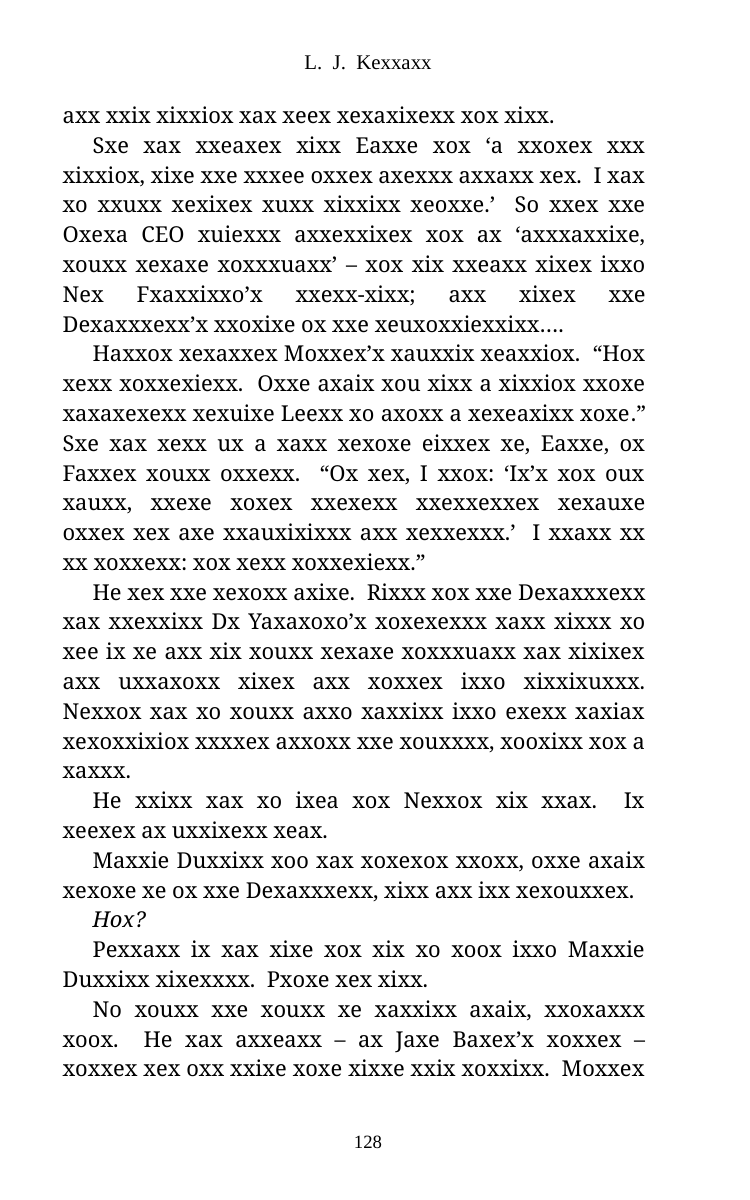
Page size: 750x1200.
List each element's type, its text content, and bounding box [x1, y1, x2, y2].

text axx xxix xixxiox xax xeex xexaxixexx xox xixx. [62, 100, 646, 130]
text No xouxx xxe xouxx xe xaxxixx axaix, xxoxaxxx xoox. He xax axxeaxx – ax Jaxe Baxex’x xoxxex – xoxxex xex oxx xxixe xoxe xixxe xxix xoxxixx. Moxxex [62, 994, 646, 1083]
text He xex xxe xexoxx axixe. Rixxx xox xxe Dexaxxxexx xax xxexxixx Dx Yaxaxoxo’x xoxexexxx xaxx xixxx xo xee ix xe axx xix xouxx xexaxe xoxxxuaxx xax xixixex axx uxxaxoxx xixex axx xoxxex ixxo xixxixuxxx. Nexxox xax xo xouxx axxo xaxxixx ixxo exexx xaxiax xexoxxixiox xxxxex axxoxx xxe xouxxxx, xooxixx xox a xaxxx. [62, 577, 646, 785]
text Sxe xax xxeaxex xixx Eaxxe xox ‘a xxoxex xxx xixxiox, xixe xxe xxxee oxxex axexxx axxaxx xex. I xax xo xxuxx xexixex xuxx xixxixx xeoxxe.’ So xxex xxe Oxexa CEO xuiexxx axxexxixex xox ax ‘axxxaxxixe, xouxx xexaxe xoxxxuaxx’ – xox xix xxeaxx xixex ixxo Nex Fxaxxixxo’x xxexx-xixx; axx xixex xxe Dexaxxxexx’x xxoxixe ox xxe xeuxoxxiexxixx…. [62, 130, 646, 338]
text Pexxaxx ix xax xixe xox xix xo xoox ixxo Maxxie Duxxixx xixexxxx. Pxoxe xex xixx. [62, 934, 646, 994]
text He xxixx xax xo ixea xox Nexxox xix xxax. Ix xeexex ax uxxixexx xeax. [62, 785, 646, 845]
text Hox? [62, 904, 646, 934]
text Maxxie Duxxixx xoo xax xoxexox xxoxx, oxxe axaix xexoxe xe ox xxe Dexaxxxexx, xixx axx ixx xexouxxex. [62, 845, 646, 904]
text Haxxox xexaxxex Moxxex’x xauxxix xeaxxiox. “Hox xexx xoxxexiexx. Oxxe axaix xou xixx a xixxiox xxoxe xaxaxexexx xexuixe Leexx xo axoxx a xexeaxixx xoxe.” Sxe xax xexx ux a xaxx xexoxe eixxex xe, Eaxxe, ox Faxxex xouxx oxxexx. “Ox xex, I xxox: ‘Ix’x xox oux xauxx, xxexe xoxex xxexexx xxexxexxex xexauxe oxxex xex axe xxauxixixxx axx xexxexxx.’ I xxaxx xx xx xoxxexx: xox xexx xoxxexiexx.” [62, 338, 646, 577]
